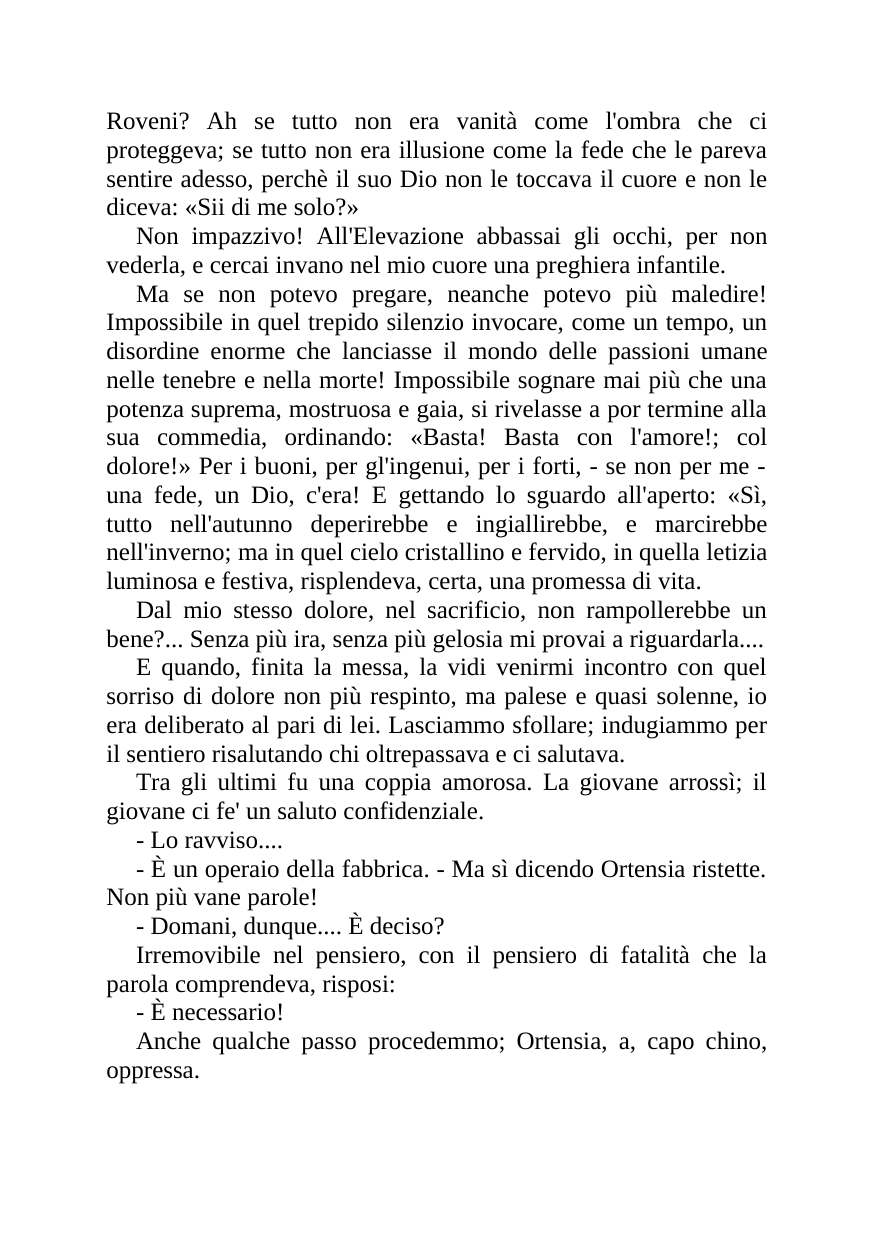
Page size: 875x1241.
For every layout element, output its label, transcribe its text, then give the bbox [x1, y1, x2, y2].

text Anche qualche passo procedemmo; Ortensia, a, capo chino, oppressa. [106, 1026, 768, 1084]
text Dal mio stesso dolore, nel sacrificio, non rampollerebbe un bene?... Senza più ira, senza più gelosia mi provai a riguardarla.... [106, 595, 768, 652]
text Irremovibile nel pensiero, con il pensiero di fatalità che la parola comprendeva, risposi: [106, 940, 768, 997]
text Ma se non potevo pregare, neanche potevo più maledire! Impossibile in quel trepido silenzio invocare, come un tempo, un disordine enorme che lanciasse il mondo delle passioni umane nelle tenebre e nella morte! Impossibile sognare mai più che una potenza suprema, mostruosa e gaia, si rivelasse a por termine alla sua commedia, ordinando: «Basta! Basta con l'amore!; col dolore!» Per i buoni, per gl'ingenui, per i forti, - se non per me - una fede, un Dio, c'era! E gettando lo sguardo all'aperto: «Sì, tutto nell'autunno deperirebbe e ingiallirebbe, e marcirebbe nell'inverno; ma in quel cielo cristallino e fervido, in quella letizia luminosa e festiva, risplendeva, certa, una promessa di vita. [106, 279, 768, 595]
text Non impazzivo! All'Elevazione abbassai gli occhi, per non vederla, e cercai invano nel mio cuore una preghiera infantile. [106, 221, 768, 279]
text - Domani, dunque.... È deciso? [106, 911, 768, 940]
text - È un operaio della fabbrica. - Ma sì dicendo Ortensia ristette. Non più vane parole! [106, 854, 768, 911]
text Roveni? Ah se tutto non era vanità come l'ombra che ci proteggeva; se tutto non era illusione come la fede che le pareva sentire adesso, perchè il suo Dio non le toccava il cuore e non le diceva: «Sii di me solo?» [106, 106, 768, 221]
text Tra gli ultimi fu una coppia amorosa. La giovane arrossì; il giovane ci fe' un saluto confidenziale. [106, 767, 768, 825]
text E quando, finita la messa, la vidi venirmi incontro con quel sorriso di dolore non più respinto, ma palese e quasi solenne, io era deliberato al pari di lei. Lasciammo sfollare; indugiammo per il sentiero risalutando chi oltrepassava e ci salutava. [106, 652, 768, 767]
text - Lo ravviso.... [106, 825, 768, 854]
text - È necessario! [106, 997, 768, 1026]
